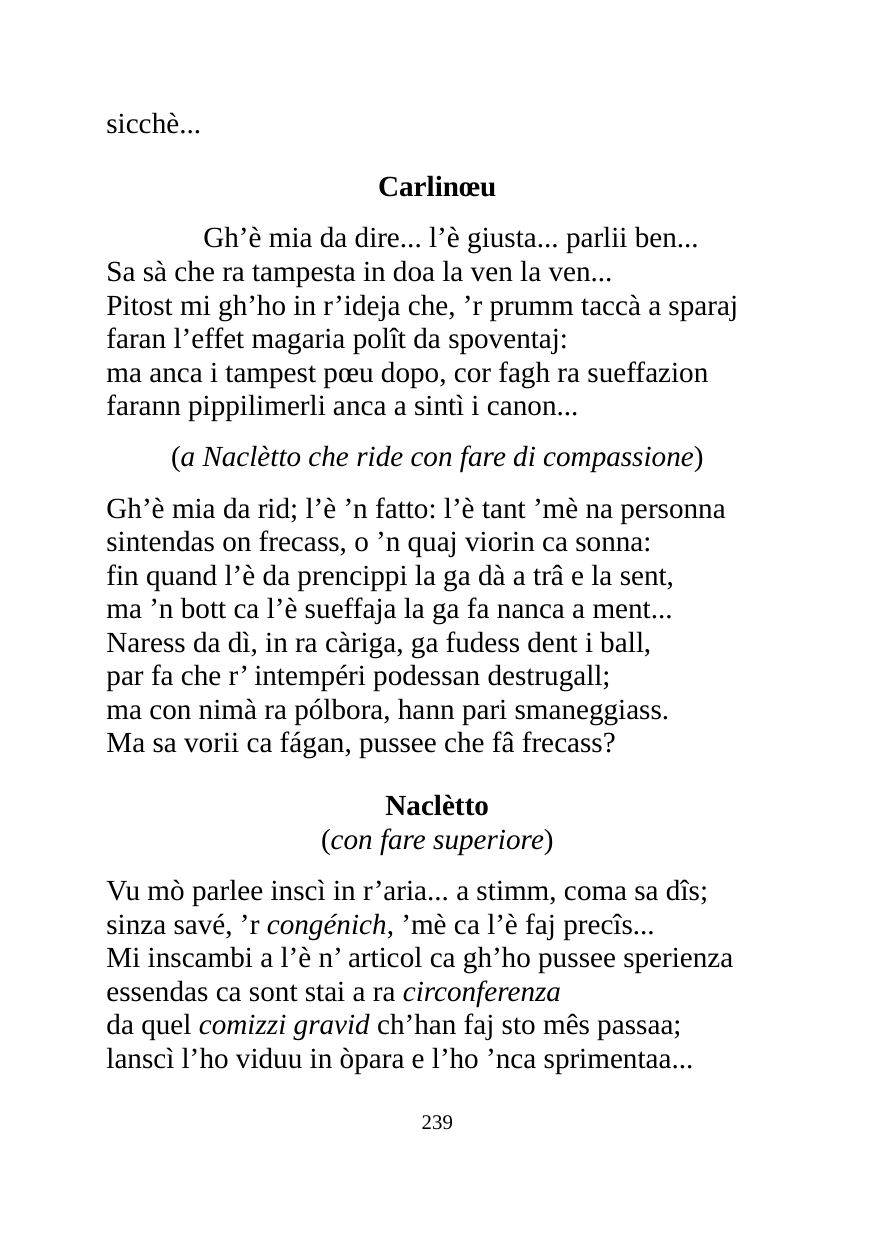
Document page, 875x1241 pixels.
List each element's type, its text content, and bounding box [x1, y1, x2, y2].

text Naress da dì, in ra càriga, ga fudess dent i ball, [106, 625, 768, 658]
text Ma sa vorii ca fágan, pussee che fâ frecass? [106, 726, 768, 759]
text Carlinœu [106, 169, 768, 203]
text Gh’è mia da dire... l’è giusta... parlii ben... [106, 221, 768, 254]
text ma ’n bott ca l’è sueffaja la ga fa nanca a ment... [106, 591, 768, 625]
text faran l’effet magaria polît da spoventaj: [106, 321, 768, 355]
text ma anca i tampest pœu dopo, cor fagh ra sueffazion [106, 355, 768, 388]
text fin quand l’è da prencippi la ga dà a trâ e la sent, [106, 558, 768, 591]
text Pitost mi gh’ho in r’ideja che, ’r prumm taccà a sparaj [106, 288, 768, 321]
text sicchè... [106, 106, 768, 140]
text lanscì l’ho viduu in òpara e l’ho ’nca sprimentaa... [106, 1041, 768, 1074]
text da quel comizzi gravid ch’han faj sto mês passaa; [106, 1007, 768, 1041]
text ma con nimà ra pólbora, hann pari smaneggiass. [106, 692, 768, 726]
text (a Naclètto che ride con fare di compassione) [106, 439, 768, 473]
text sintendas on frecass, o ’n quaj viorin ca sonna: [106, 524, 768, 558]
text Vu mò parlee inscì in r’aria... a stimm, coma sa dîs; [106, 873, 768, 907]
text sinza savé, ’r congénich, ’mè ca l’è faj precîs... [106, 907, 768, 940]
text par fa che r’ intempéri podessan destrugall; [106, 658, 768, 692]
text Mi inscambi a l’è n’ articol ca gh’ho pussee sperienza [106, 940, 768, 974]
text Naclètto (con fare superiore) [106, 788, 768, 856]
text Sa sà che ra tampesta in doa la ven la ven... [106, 254, 768, 288]
text farann pippilimerli anca a sintì i canon... [106, 388, 768, 422]
text essendas ca sont stai a ra circonferenza [106, 974, 768, 1007]
text Gh’è mia da rid; l’è ’n fatto: l’è tant ’mè na personna [106, 491, 768, 524]
